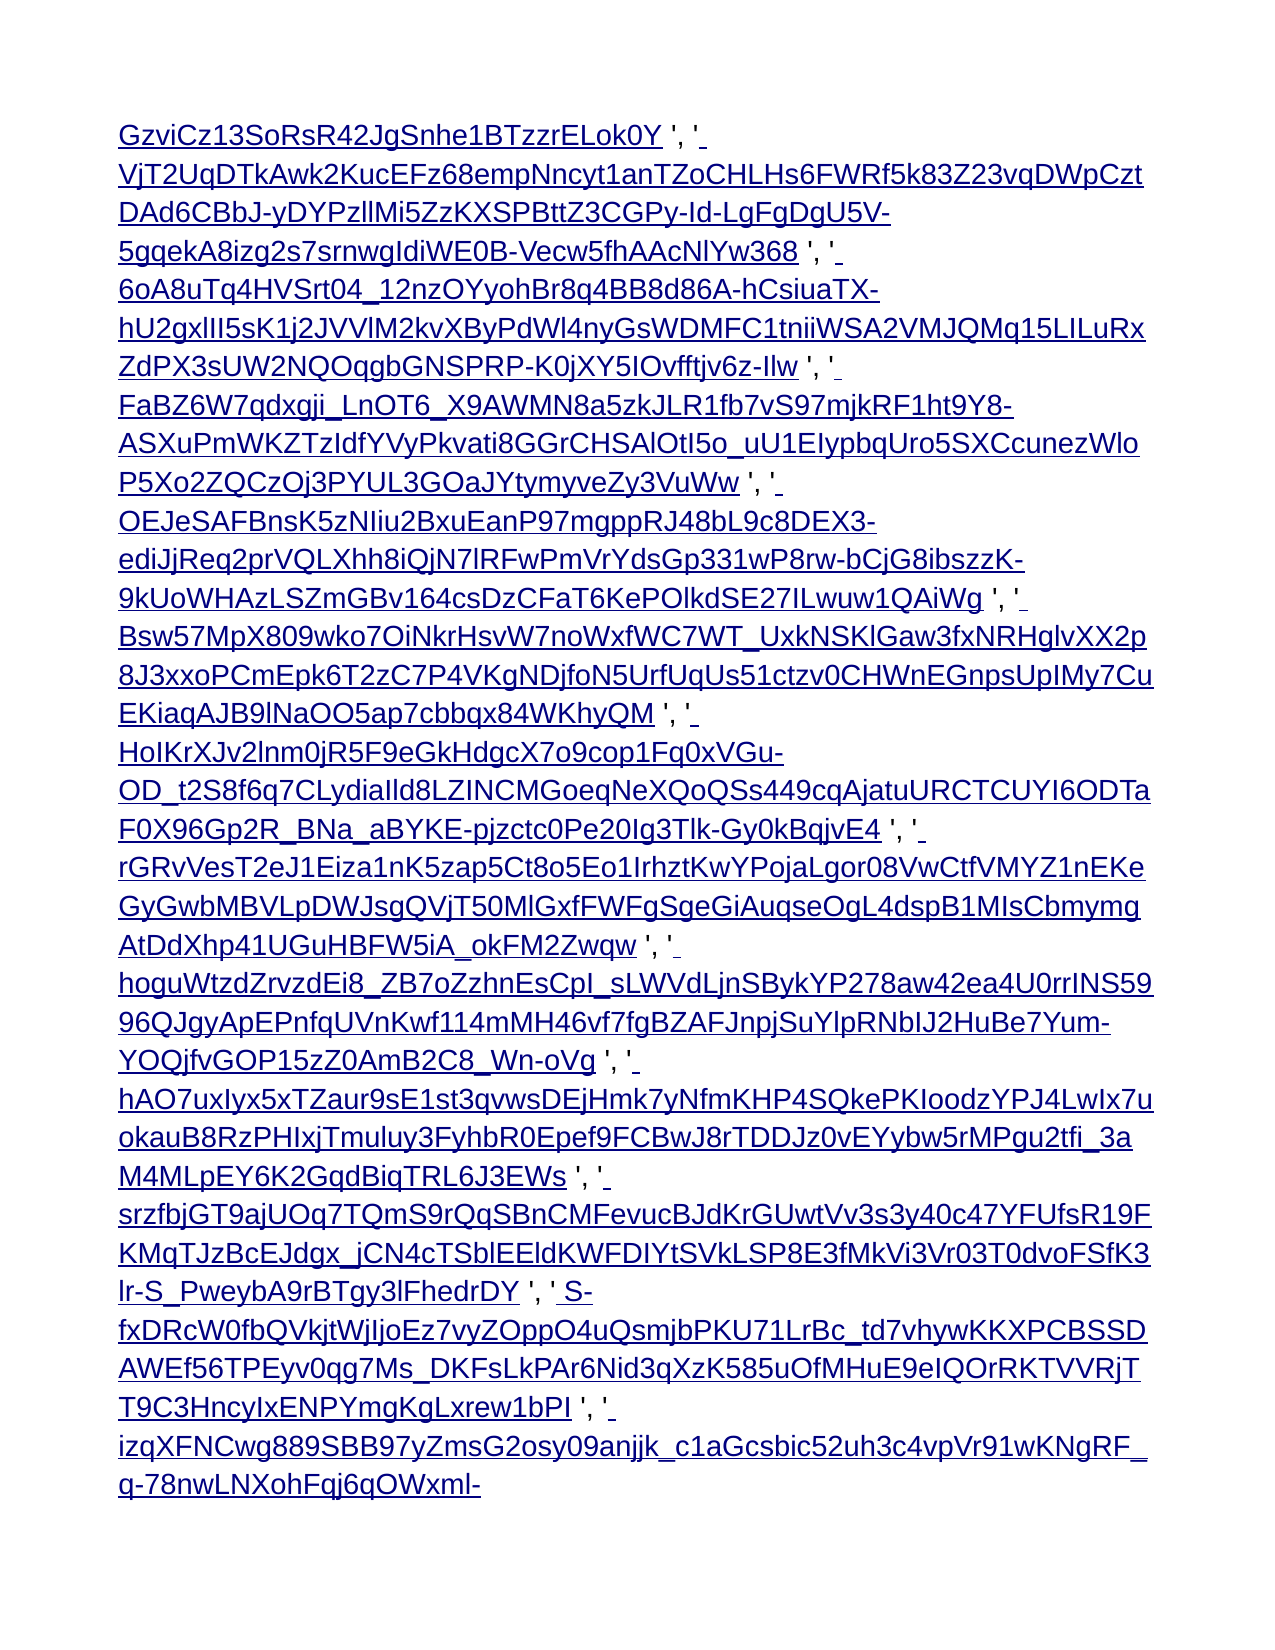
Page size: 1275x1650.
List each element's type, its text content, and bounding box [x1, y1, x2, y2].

text GzviCz13SoRsR42JgSnhe1BTzzrELok0Y ', ' VjT2UqDTkAwk2KucEFz68empNncyt1anTZoCHLHs6FWRf5k83Z23vqDWpCztDAd6CBbJ-yDYPzllMi5ZzKXSPBttZ3CGPy-Id-LgFgDgU5V-5gqekA8izg2s7srnwgIdiWE0B-Vecw5fhAAcNlYw368 ', ' 6oA8uTq4HVSrt04_12nzOYyohBr8q4BB8d86A-hCsiuaTX-hU2gxlII5sK1j2JVVlM2kvXByPdWl4nyGsWDMFC1tniiWSA2VMJQMq15LILuRxZdPX3sUW2NQOqgbGNSPRP-K0jXY5IOvfftjv6z-Ilw ', ' FaBZ6W7qdxgji_LnOT6_X9AWMN8a5zkJLR1fb7vS97mjkRF1ht9Y8-ASXuPmWKZTzIdfYVyPkvati8GGrCHSAlOtI5o_uU1EIypbqUro5SXCcunezWloP5Xo2ZQCzOj3PYUL3GOaJYtymyveZy3VuWw ', ' OEJeSAFBnsK5zNIiu2BxuEanP97mgppRJ48bL9c8DEX3-ediJjReq2prVQLXhh8iQjN7lRFwPmVrYdsGp331wP8rw-bCjG8ibszzK-9kUoWHAzLSZmGBv164csDzCFaT6KePOlkdSE27ILwuw1QAiWg ', ' Bsw57MpX809wko7OiNkrHsvW7noWxfWC7WT_UxkNSKlGaw3fxNRHglvXX2p8J3xxoPCmEpk6T2zC7P4VKgNDjfoN5UrfUqUs51ctzv0CHWnEGnpsUpIMy7CuEKiaqAJB9lNaOO5ap7cbbqx84WKhyQM ', ' HoIKrXJv2lnm0jR5F9eGkHdgcX7o9cop1Fq0xVGu-OD_t2S8f6q7CLydiaIld8LZINCMGoeqNeXQoQSs449cqAjatuURCTCUYI6ODTaF0X96Gp2R_BNa_aBYKE-pjzctc0Pe20Ig3Tlk-Gy0kBqjvE4 ', ' rGRvVesT2eJ1Eiza1nK5zap5Ct8o5Eo1IrhztKwYPojaLgor08VwCtfVMYZ1nEKeGyGwbMBVLpDWJsgQVjT50MlGxfFWFgSgeGiAuqseOgL4dspB1MIsCbmymgAtDdXhp41UGuHBFW5iA_okFM2Zwqw ', ' hoguWtzdZrvzdEi8_ZB7oZzhnEsCpI_sLWVdLjnSBykYP278aw42ea4U0rrINS5996QJgyApEPnfqUVnKwf114mMH46vf7fgBZAFJnpjSuYlpRNbIJ2HuBe7Yum-YOQjfvGOP15zZ0AmB2C8_Wn-oVg ', ' hAO7uxIyx5xTZaur9sE1st3qvwsDEjHmk7yNfmKHP4SQkePKIoodzYPJ4LwIx7uokauB8RzPHIxjTmuluy3FyhbR0Epef9FCBwJ8rTDDJz0vEYybw5rMPgu2tfi_3aM4MLpEY6K2GqdBiqTRL6J3EWs ', ' srzfbjGT9ajUOq7TQmS9rQqSBnCMFevucBJdKrGUwtVv3s3y40c47YFUfsR19FKMqTJzBcEJdgx_jCN4cTSblEEldKWFDIYtSVkLSP8E3fMkVi3Vr03T0dvoFSfK3lr-S_PweybA9rBTgy3lFhedrDY ', ' S-fxDRcW0fbQVkjtWjIjoEz7vyZOppO4uQsmjbPKU71LrBc_td7vhywKKXPCBSSDAWEf56TPEyv0qg7Ms_DKFsLkPAr6Nid3qXzK585uOfMHuE9eIQOrRKTVVRjTT9C3HncyIxENPYmgKgLxrew1bPI ', ' izqXFNCwg889SBB97yZmsG2osy09anjjk_c1aGcsbic52uh3c4vpVr91wKNgRF_q-78nwLNXohFqj6qOWxml- [118, 118, 1157, 1501]
